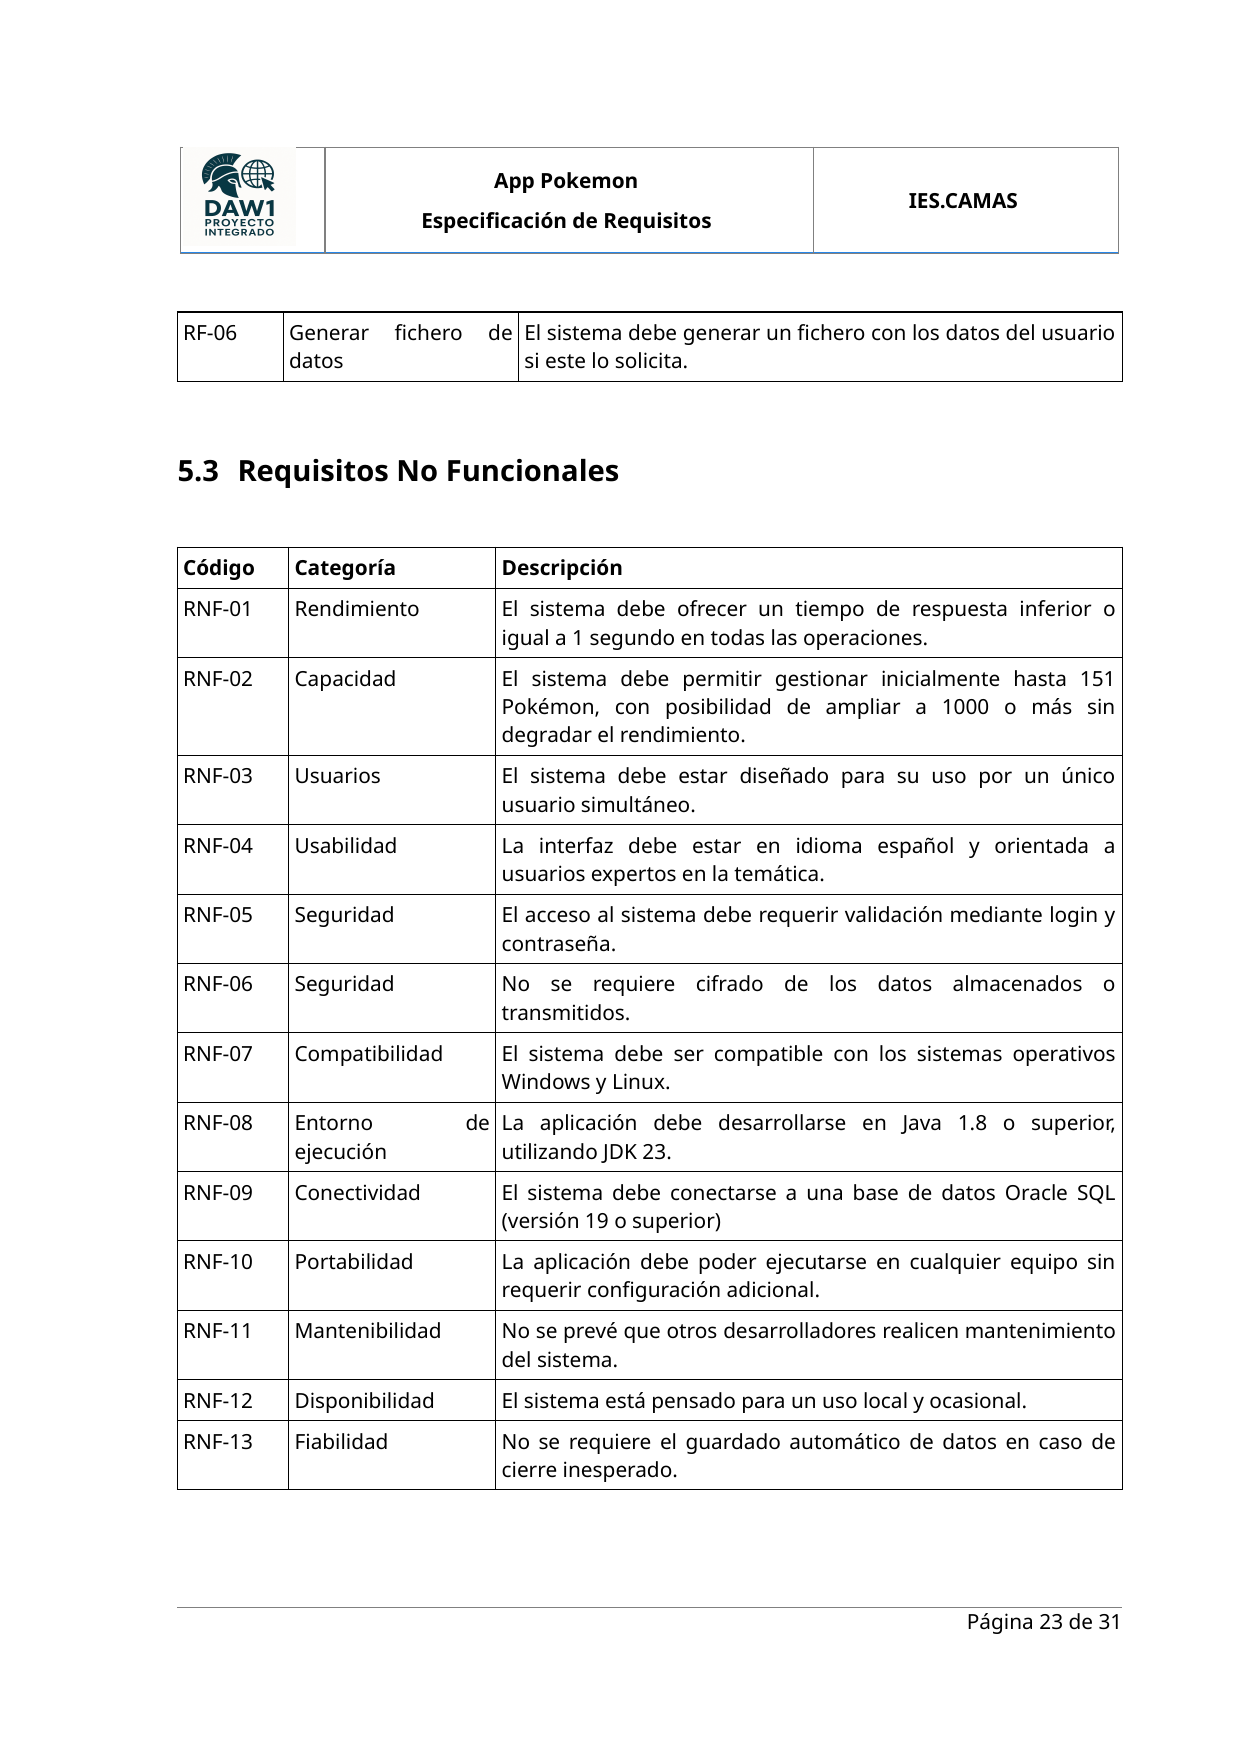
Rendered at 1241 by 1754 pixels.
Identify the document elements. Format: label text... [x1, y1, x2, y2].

table_cell RNF-01 [178, 589, 288, 657]
table_cell RNF-07 [178, 1033, 288, 1102]
table_cell RF-06 [178, 313, 283, 381]
table_cell El sistema debe generar un fichero con los datos del usuario si este lo solicita. [519, 313, 1122, 381]
table_cell Usuarios [289, 756, 495, 824]
table_cell El sistema debe estar diseñado para su uso por un único usuario simultáneo. [496, 756, 1122, 824]
table_cell Rendimiento [289, 589, 495, 657]
table_cell La interfaz debe estar en idioma español y orientada a usuarios expertos en la temática. [496, 825, 1122, 893]
table_cell Fiabilidad [289, 1421, 495, 1489]
table_cell No se requiere cifrado de los datos almacenados o transmitidos. [496, 964, 1122, 1032]
table_cell Compatibilidad [289, 1033, 495, 1102]
table_cell El acceso al sistema debe requerir validación mediante login y contraseña. [496, 895, 1122, 963]
table_cell RNF-12 [178, 1380, 288, 1420]
table_cell El sistema debe ofrecer un tiempo de respuesta inferior o igual a 1 segundo en todas las operaciones. [496, 589, 1122, 657]
table_header Código [178, 548, 288, 587]
table_cell RNF-06 [178, 964, 288, 1032]
table_cell El sistema debe ser compatible con los sistemas operativos Windows y Linux. [496, 1033, 1122, 1102]
table_cell El sistema debe conectarse a una base de datos Oracle SQL (versión 19 o superior) [496, 1172, 1122, 1240]
table_cell Mantenibilidad [289, 1311, 495, 1379]
table_cell RNF-11 [178, 1311, 288, 1379]
table_cell Capacidad [289, 658, 495, 755]
table_cell Usabilidad [289, 825, 495, 893]
table_cell Disponibilidad [289, 1380, 495, 1420]
table_cell Seguridad [289, 964, 495, 1032]
table_cell RNF-10 [178, 1241, 288, 1310]
table_cell Seguridad [289, 895, 495, 963]
table_cell Entorno de ejecución [289, 1103, 495, 1171]
table_cell RNF-03 [178, 756, 288, 824]
table_cell No se prevé que otros desarrolladores realicen mantenimiento del sistema. [496, 1311, 1122, 1379]
table_cell Conectividad [289, 1172, 495, 1240]
table_cell El sistema está pensado para un uso local y ocasional. [496, 1380, 1122, 1420]
table_cell Portabilidad [289, 1241, 495, 1310]
table_cell RNF-04 [178, 825, 288, 893]
table_cell La aplicación debe poder ejecutarse en cualquier equipo sin requerir configuración adicional. [496, 1241, 1122, 1310]
table_cell La aplicación debe desarrollarse en Java 1.8 o superior, utilizando JDK 23. [496, 1103, 1122, 1171]
picture [183, 147, 296, 246]
table_cell RNF-13 [178, 1421, 288, 1489]
table_cell RNF-05 [178, 895, 288, 963]
table_header Descripción [496, 548, 1122, 587]
table_cell RNF-02 [178, 658, 288, 755]
table_cell El sistema debe permitir gestionar inicialmente hasta 151 Pokémon, con posibilidad de ampliar a 1000 o más sin degradar el rendimiento. [496, 658, 1122, 755]
table_cell RNF-08 [178, 1103, 288, 1171]
table_cell Generar fichero de datos [284, 313, 518, 381]
table_cell No se requiere el guardado automático de datos en caso de cierre inesperado. [496, 1421, 1122, 1489]
table_header Categoría [289, 548, 495, 587]
subtitle Requisitos No Funcionales [177, 451, 1122, 490]
table_cell RNF-09 [178, 1172, 288, 1240]
